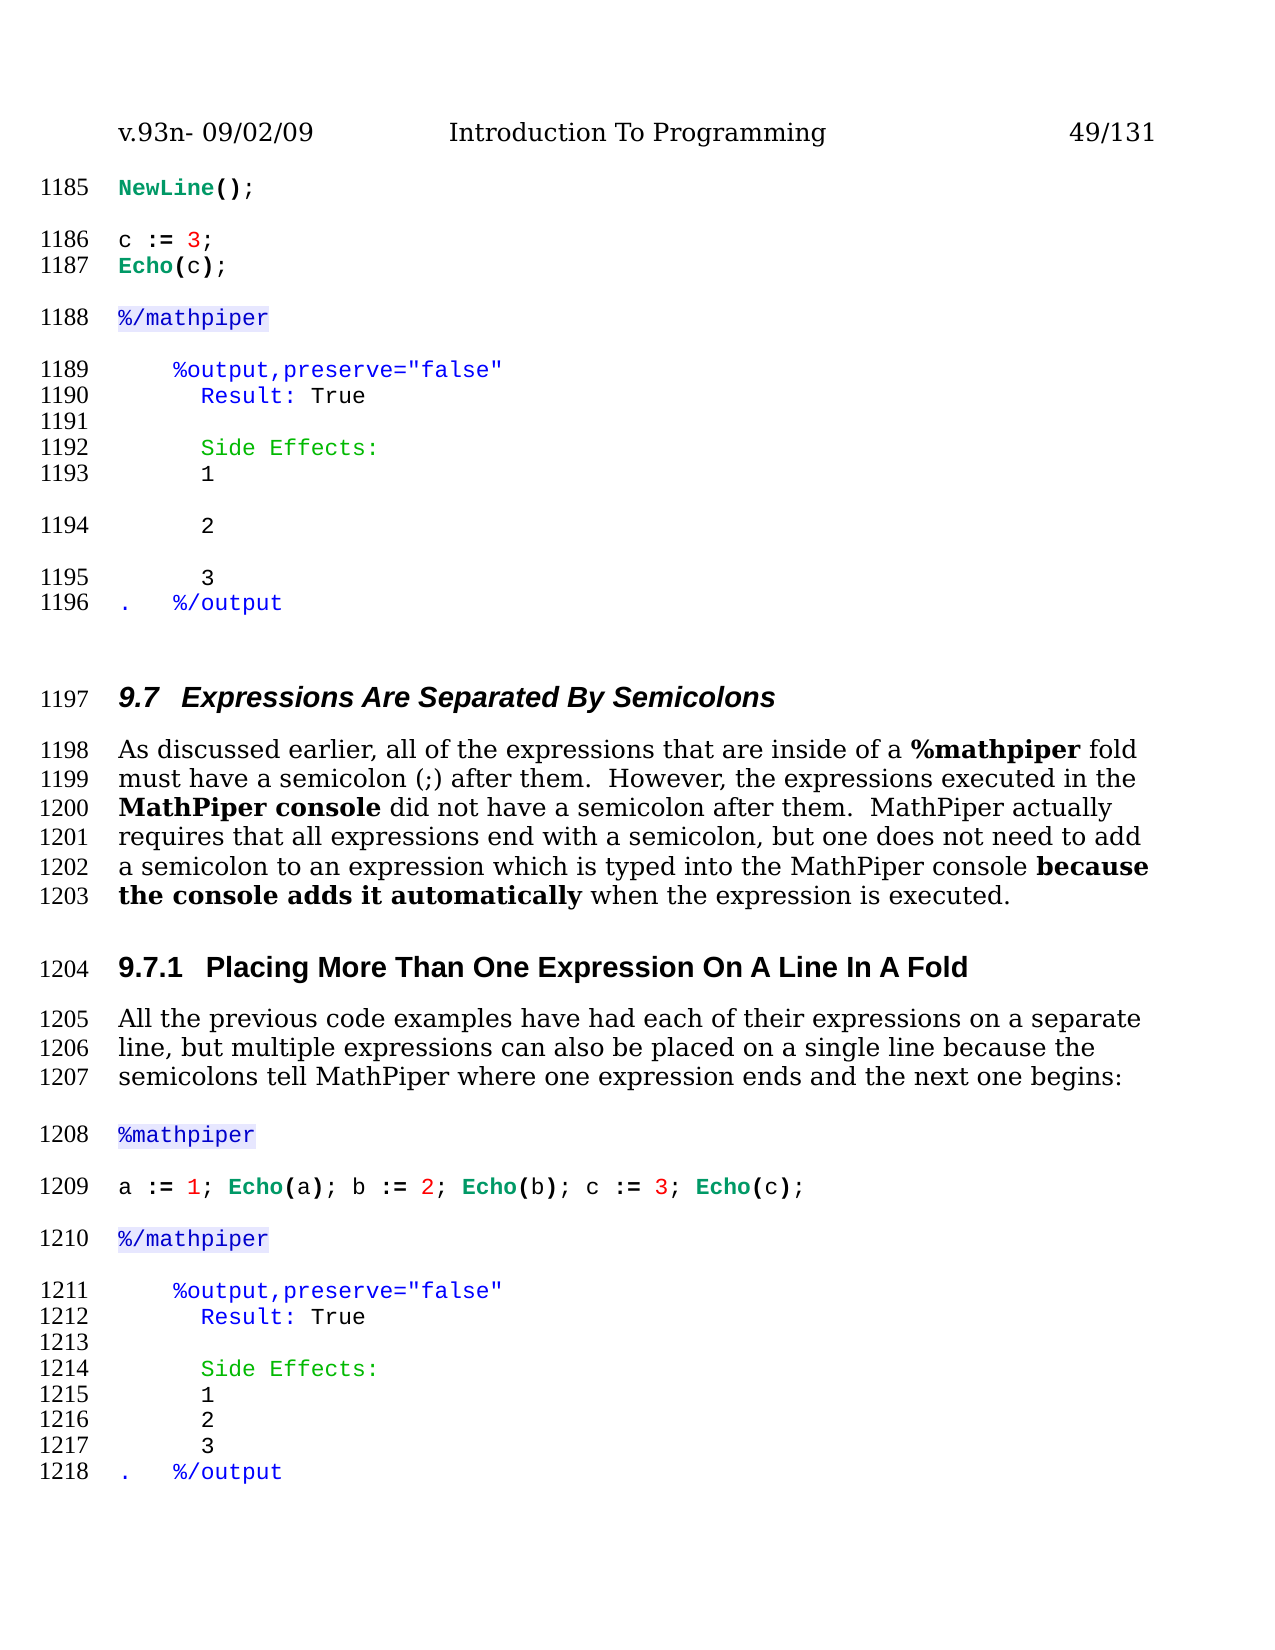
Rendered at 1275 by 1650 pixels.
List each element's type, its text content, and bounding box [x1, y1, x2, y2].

text %output,preserve="false" [118, 1279, 1157, 1305]
text Side Effects: [118, 436, 1157, 462]
text %/mathpiper [118, 1227, 1157, 1253]
text Result: True [118, 1305, 1157, 1331]
text 1 [118, 1383, 1157, 1409]
text 3 [118, 1435, 1157, 1461]
text 1 [118, 462, 1157, 488]
text a := 1; Echo(a); b := 2; Echo(b); c := 3; Echo(c); [118, 1175, 1157, 1201]
text 3 [118, 566, 1157, 592]
text . %/output [118, 1461, 1157, 1487]
text As discussed earlier, all of the expressions that are inside of a %mathpiper fold must have a semicolon (;) after them. However, the expressions executed in the MathPiper console did not have a semicolon after them. MathPiper actually requires that all expressions end with a semicolon, but one does not need to add a semicolon to an expression which is typed into the MathPiper console because the console adds it automatically when the expression is executed. [118, 735, 1157, 911]
text Result: True [118, 384, 1157, 410]
text NewLine(); [118, 177, 1157, 203]
text Side Effects: [118, 1357, 1157, 1383]
text All the previous code examples have had each of their expressions on a separate line, but multiple expressions can also be placed on a single line because the semicolons tell MathPiper where one expression ends and the next one begins: [118, 1004, 1157, 1092]
text Echo(c); [118, 254, 1157, 281]
text %/mathpiper [118, 306, 1157, 332]
subtitle Expressions Are Separated By Semicolons [118, 680, 1157, 714]
subtitle Placing More Than One Expression On A Line In A Fold [118, 949, 1157, 983]
text c := 3; [118, 229, 1157, 254]
text 2 [118, 1409, 1157, 1435]
text %mathpiper [118, 1123, 1157, 1149]
text %output,preserve="false" [118, 358, 1157, 384]
text . %/output [118, 592, 1157, 618]
text 2 [118, 514, 1157, 540]
